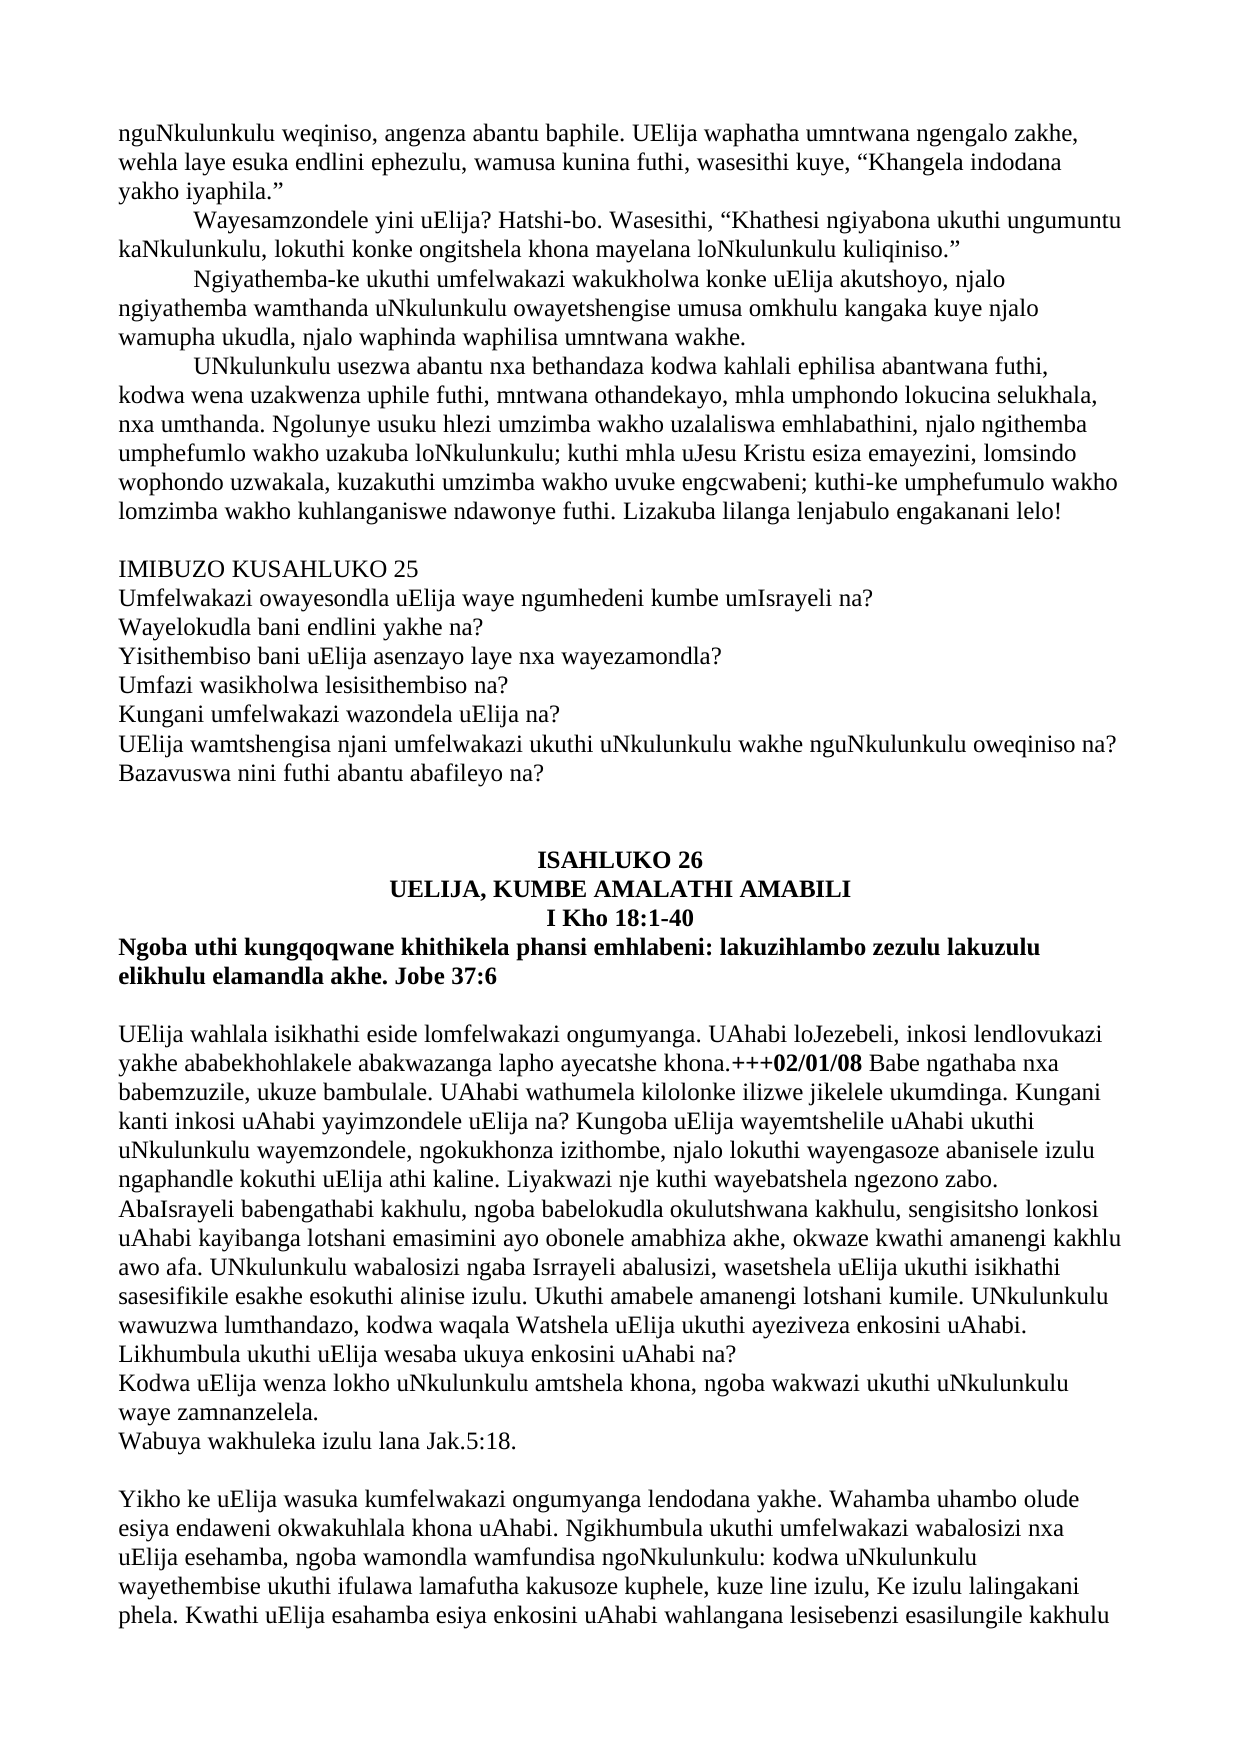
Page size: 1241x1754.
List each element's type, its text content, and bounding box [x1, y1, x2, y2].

text Wabuya wakhuleka izulu lana Jak.5:18. [118, 1426, 1122, 1455]
text Bazavuswa nini futhi abantu abafileyo na? [118, 757, 1122, 787]
text Kodwa uElija wenza lokho uNkulunkulu amtshela khona, ngoba wakwazi ukuthi uNkulunkulu waye zamnanzelela. [118, 1368, 1122, 1426]
text Yisithembiso bani uElija asenzayo laye nxa wayezamondla? [118, 641, 1122, 670]
text AbaIsrayeli babengathabi kakhulu, ngoba babelokudla okulutshwana kakhulu, sengisitsho lonkosi uAhabi kayibanga lotshani emasimini ayo obonele amabhiza akhe, okwaze kwathi amanengi kakhlu awo afa. UNkulunkulu wabalosizi ngaba Isrrayeli abalusizi, wasetshela uElija ukuthi isikhathi sasesifikile esakhe esokuthi alinise izulu. Ukuthi amabele amanengi lotshani kumile. UNkulunkulu wawuzwa lumthandazo, kodwa waqala Watshela uElija ukuthi ayeziveza enkosini uAhabi. Likhumbula ukuthi uElija wesaba ukuya enkosini uAhabi na? [118, 1193, 1122, 1368]
text ISAHLUKO 26 [118, 845, 1122, 874]
text UElija wamtshengisa njani umfelwakazi ukuthi uNkulunkulu wakhe nguNkulunkulu oweqiniso na? [118, 728, 1122, 757]
text Ngiyathemba-ke ukuthi umfelwakazi wakukholwa konke uElija akutshoyo, njalo ngiyathemba wamthanda uNkulunkulu owayetshengise umusa omkhulu kangaka kuye njalo wamupha ukudla, njalo waphinda waphilisa umntwana wakhe. [118, 263, 1122, 351]
text UElija wahlala isikhathi eside lomfelwakazi ongumyanga. UAhabi loJezebeli, inkosi lendlovukazi yakhe ababekhohlakele abakwazanga lapho ayecatshe khona.+++02/01/08 Babe ngathaba nxa babemzuzile, ukuze bambulale. UAhabi wathumela kilolonke ilizwe jikelele ukumdinga. Kungani kanti inkosi uAhabi yayimzondele uElija na? Kungoba uElija wayemtshelile uAhabi ukuthi uNkulunkulu wayemzondele, ngokukhonza izithombe, njalo lokuthi wayengasoze abanisele izulu ngaphandle kokuthi uElija athi kaline. Liyakwazi nje kuthi wayebatshela ngezono zabo. [118, 1019, 1122, 1193]
text Kungani umfelwakazi wazondela uElija na? [118, 699, 1122, 728]
text I Kho 18:1-40 [118, 903, 1122, 932]
text Umfelwakazi owayesondla uElija waye ngumhedeni kumbe umIsrayeli na? [118, 583, 1122, 612]
text UNkulunkulu usezwa abantu nxa bethandaza kodwa kahlali ephilisa abantwana futhi, kodwa wena uzakwenza uphile futhi, mntwana othandekayo, mhla umphondo lokucina selukhala, nxa umthanda. Ngolunye usuku hlezi umzimba wakho uzalaliswa emhlabathini, njalo ngithemba umphefumlo wakho uzakuba loNkulunkulu; kuthi mhla uJesu Kristu esiza emayezini, lomsindo wophondo uzwakala, kuzakuthi umzimba wakho uvuke engcwabeni; kuthi-ke umphefumulo wakho lomzimba wakho kuhlanganiswe ndawonye futhi. Lizakuba lilanga lenjabulo engakanani lelo! [118, 351, 1122, 525]
text Umfazi wasikholwa lesisithembiso na? [118, 670, 1122, 699]
text Yikho ke uElija wasuka kumfelwakazi ongumyanga lendodana yakhe. Wahamba uhambo olude esiya endaweni okwakuhlala khona uAhabi. Ngikhumbula ukuthi umfelwakazi wabalosizi nxa uElija esehamba, ngoba wamondla wamfundisa ngoNkulunkulu: kodwa uNkulunkulu wayethembise ukuthi ifulawa lamafutha kakusoze kuphele, kuze line izulu, Ke izulu lalingakani phela. Kwathi uElija esahamba esiya enkosini uAhabi wahlangana lesisebenzi esasilungile kakhulu [118, 1484, 1122, 1629]
text nguNkulunkulu weqiniso, angenza abantu baphile. UElija waphatha umntwana ngengalo zakhe, wehla laye esuka endlini ephezulu, wamusa kunina futhi, wasesithi kuye, “Khangela indodana yakho iyaphila.” [118, 118, 1122, 205]
text IMIBUZO KUSAHLUKO 25 [118, 554, 1122, 583]
text Wayelokudla bani endlini yakhe na? [118, 612, 1122, 641]
text Ngoba uthi kungqoqwane khithikela phansi emhlabeni: lakuzihlambo zezulu lakuzulu elikhulu elamandla akhe. Jobe 37:6 [118, 932, 1122, 990]
text UELIJA, KUMBE AMALATHI AMABILI [118, 874, 1122, 903]
text Wayesamzondele yini uElija? Hatshi-bo. Wasesithi, “Khathesi ngiyabona ukuthi ungumuntu kaNkulunkulu, lokuthi konke ongitshela khona mayelana loNkulunkulu kuliqiniso.” [118, 205, 1122, 263]
